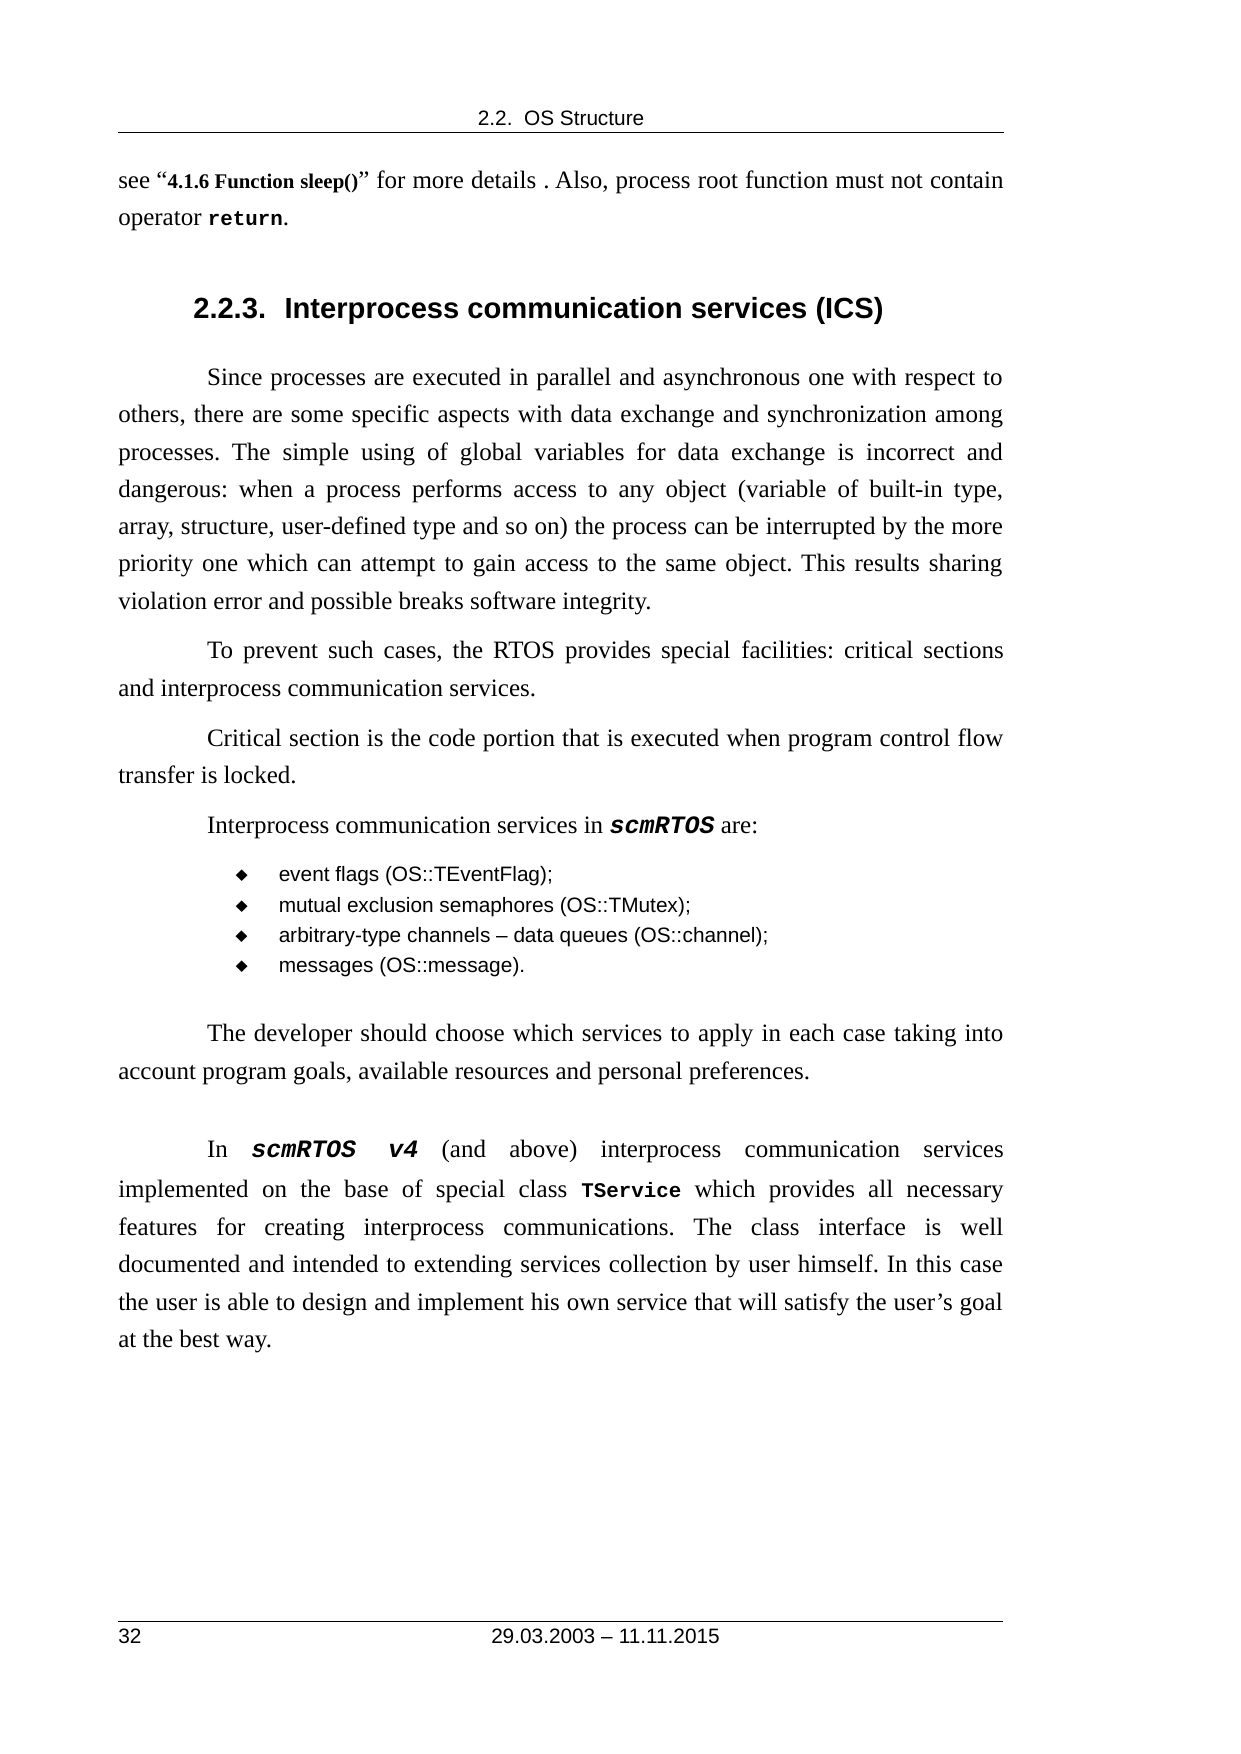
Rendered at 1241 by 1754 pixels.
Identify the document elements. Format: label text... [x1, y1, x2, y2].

text In scmRTOS v4 (and above) interprocess communication services implemented on the base of special class TService which provides all necessary features for creating interprocess communications. The class interface is well documented and intended to extending services collection by user himself. In this case the user is able to design and implement his own service that will satisfy the user’s goal at the best way. [118, 1134, 1004, 1353]
text see “4.1.6 Function sleep()” for more details . Also, process root function must not contain operator re⁠turn. [118, 165, 1004, 232]
list mutual exclusion semaphores (OS::TMutex); [236, 892, 1004, 917]
list event flags (OS::TEventFlag); [236, 862, 1004, 886]
subtitle Interprocess communication services (ICS) [193, 291, 886, 324]
text Critical section is the code portion that is executed when program control flow transfer is locked. [118, 723, 1004, 789]
text Interprocess communication services in scmRTOS are: [118, 810, 1004, 841]
list arbitrary-type channels – data queues (OS::channel); [235, 923, 1004, 947]
text To prevent such cases, the RTOS provides special facilities: critical sections and interprocess communication services. [118, 636, 1004, 702]
list messages (OS::message). [236, 953, 1004, 977]
text Since processes are executed in parallel and asynchronous one with respect to others, there are some specific aspects with data exchange and synchronization among processes. The simple using of global variables for data exchange is incorrect and dangerous: when a process performs access to any object (variable of built-in type, array, structure, user-defined type and so on) the process can be interrupted by the more priority one which can attempt to gain access to the same object. This results sharing violation error and possible breaks software integrity. [118, 362, 1004, 614]
text The developer should choose which services to apply in each case taking into account program goals, available resources and personal preferences. [118, 1018, 1004, 1084]
